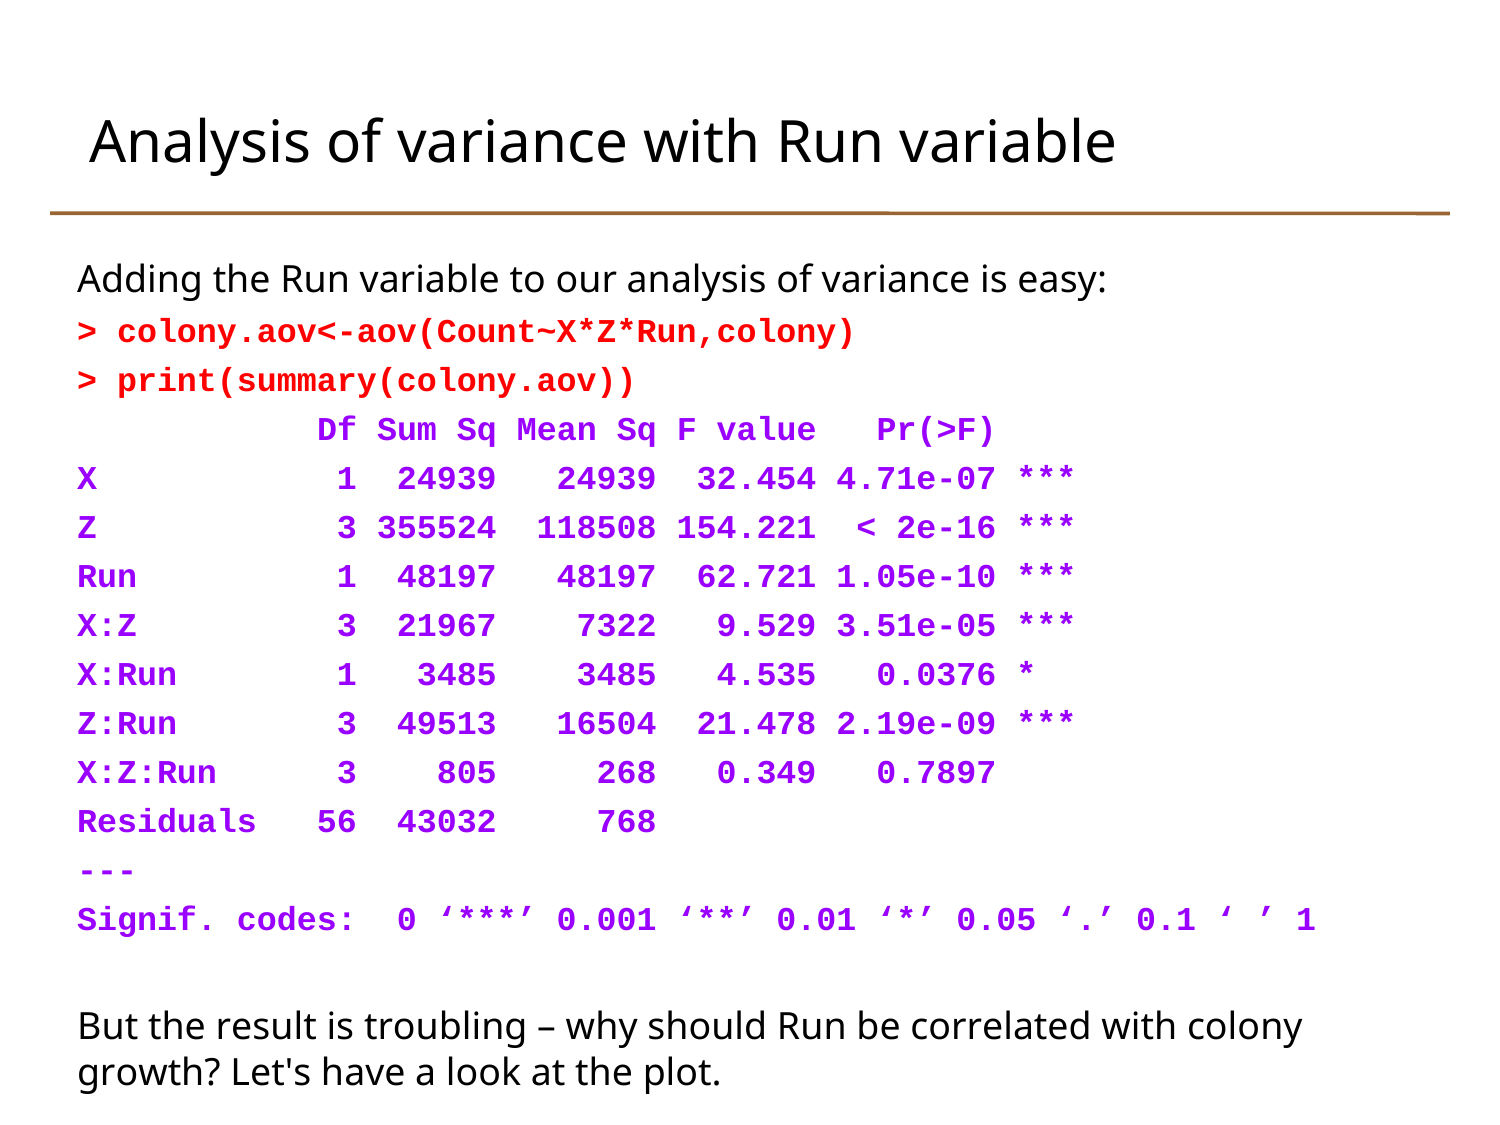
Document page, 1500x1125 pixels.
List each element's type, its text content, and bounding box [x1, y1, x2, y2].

text_box Analysis of variance with Run variable [75, 44, 1425, 233]
text_box Adding the Run variable to our analysis of variance is easy: > colony.aov<-aov(Count~X*Z*Run,colony) > print(summary(colony.aov)) Df Sum Sq Mean Sq F value Pr(>F) X 1 24939 24939 32.454 4.71e-07 *** Z 3 355524 118508 154.221 < 2e-16 *** Run 1 48197 48197 62.721 1.05e-10 *** X:Z 3 21967 7322 9.529 3.51e-05 *** X:Run 1 3485 3485 4.535 0.0376 * Z:Run 3 49513 16504 21.478 2.19e-09 *** X:Z:Run 3 805 268 0.349 0.7897 Residuals 56 43032 768 --- Signif. codes: 0 ‘***’ 0.001 ‘**’ 0.01 ‘*’ 0.05 ‘.’ 0.1 ‘ ’ 1 But the result is troubling – why should Run be correlated with colony growth? Let's have a look at the plot. [62, 246, 1434, 1101]
